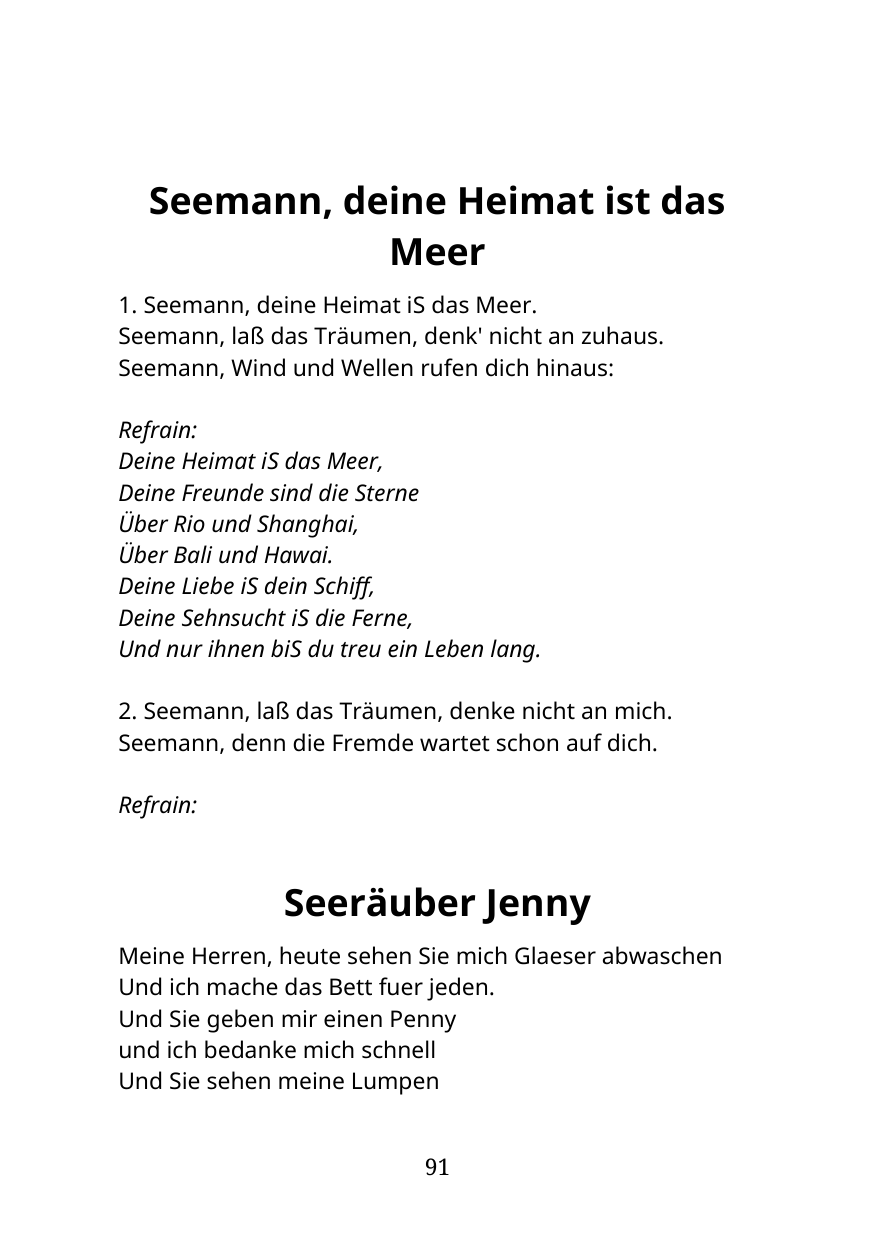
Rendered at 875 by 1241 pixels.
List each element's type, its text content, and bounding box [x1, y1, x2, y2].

text Und Sie geben mir einen Penny [118, 1002, 756, 1034]
text Meine Herren, heute sehen Sie mich Glaeser abwaschen [118, 940, 756, 971]
text Refrain: Deine Heimat iS das Meer, Deine Freunde sind die Sterne Über Rio und Shanghai, Über Bali und Hawai. Deine Liebe iS dein Schiff, Deine Sehnsucht iS die Ferne, Und nur ihnen biS du treu ein Leben lang. [118, 414, 756, 664]
text Und Sie sehen meine Lumpen [118, 1065, 756, 1096]
text Und ich mache das Bett fuer jeden. [118, 971, 756, 1002]
subtitle Seemann, deine Heimat ist das Meer [118, 174, 756, 276]
subtitle Seeräuber Jenny [118, 876, 756, 927]
text und ich bedanke mich schnell [118, 1034, 756, 1065]
text 1. Seemann, deine Heimat iS das Meer. Seemann, laß das Träumen, denk' nicht an zuhaus. Seemann, Wind und Wellen rufen dich hinaus: [118, 289, 756, 383]
text 2. Seemann, laß das Träumen, denke nicht an mich. Seemann, denn die Fremde wartet schon auf dich. [118, 695, 756, 758]
text Refrain: [118, 789, 756, 820]
